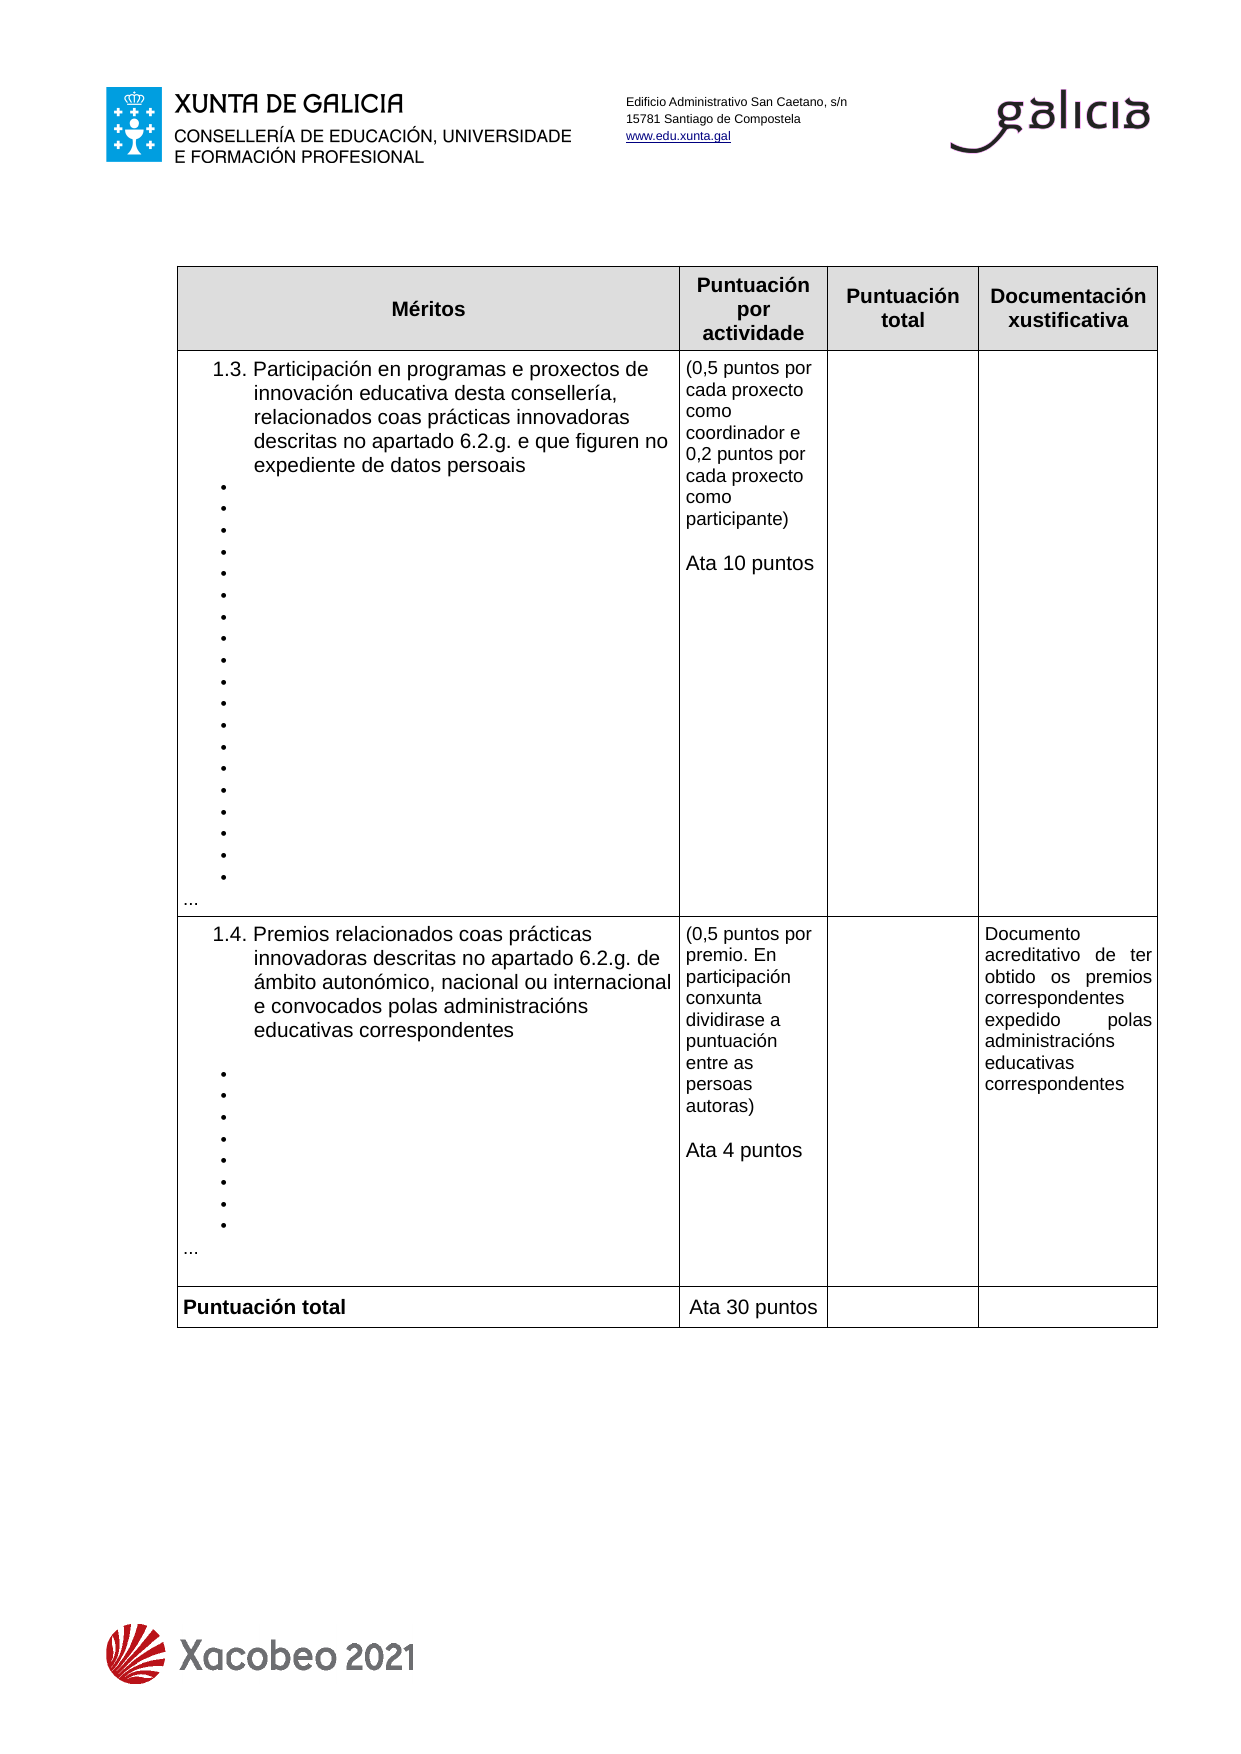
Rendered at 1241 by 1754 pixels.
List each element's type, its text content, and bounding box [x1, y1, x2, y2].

table_cell Documentación xustificativa [979, 267, 1157, 350]
picture [126, 119, 143, 154]
picture [948, 88, 1152, 154]
table_cell Puntuación por actividade [680, 267, 827, 350]
picture [147, 141, 154, 148]
picture [115, 141, 122, 148]
table_cell Puntuación total [828, 267, 978, 350]
table_cell [828, 351, 978, 916]
table_cell [828, 1287, 978, 1327]
table_cell (0,5 puntos por premio. En participación conxunta dividirase a puntuación entre as persoas autoras) Ata 4 puntos [680, 917, 827, 1286]
table_cell 1.4. Premios relacionados coas prácticas innovadoras descritas no apartado 6.2.g. de ámbito autonómico, nacional ou internacional e convocados polas administracións educativas correspondentes ... [178, 917, 679, 1286]
picture [147, 109, 154, 116]
table_cell Puntuación total [178, 1287, 679, 1327]
picture [115, 125, 122, 132]
table_cell Méritos [178, 267, 679, 350]
picture [147, 125, 154, 132]
table_cell [979, 351, 1157, 916]
picture [106, 1624, 413, 1684]
table_cell 1.3. Participación en programas e proxectos de innovación educativa desta consellería, relacionados coas prácticas innovadoras descritas no apartado 6.2.g. e que figuren no expediente de datos persoais ... [178, 351, 679, 916]
table_cell Documento acreditativo de ter obtido os premios correspondentes expedido polas administracións educativas correspondentes [979, 917, 1157, 1286]
picture [106, 87, 571, 163]
table_cell Ata 30 puntos [680, 1287, 827, 1327]
picture [115, 109, 122, 116]
table_cell [828, 917, 978, 1286]
picture [131, 109, 138, 116]
table_cell [979, 1287, 1157, 1327]
table_cell (0,5 puntos por cada proxecto como coordinador e 0,2 puntos por cada proxecto como participante) Ata 10 puntos [680, 351, 827, 916]
